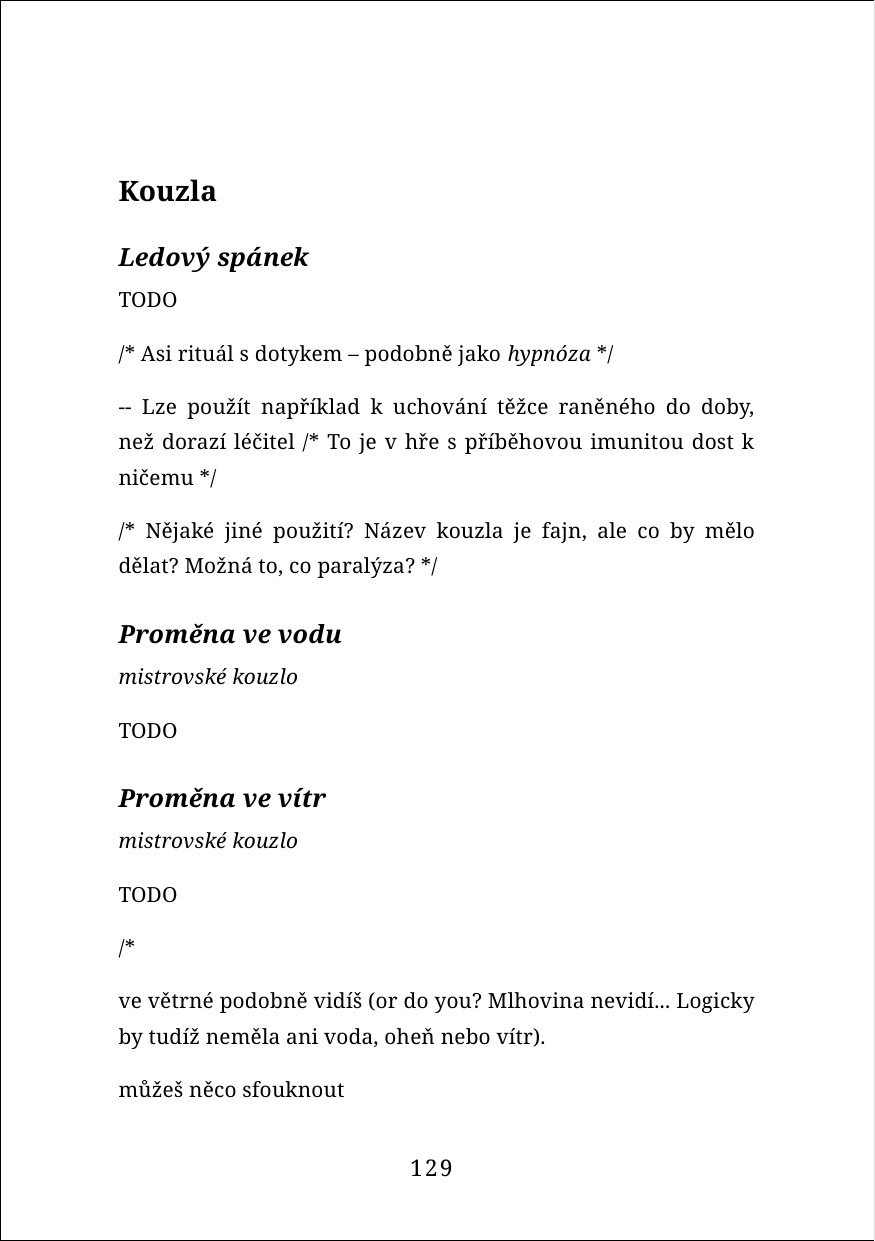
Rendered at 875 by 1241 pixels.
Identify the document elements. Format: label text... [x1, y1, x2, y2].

text ve větrné podobně vidíš (or do you? Mlhovina nevidí... Logicky by tudíž neměla ani voda, oheň nebo vítr). [118, 986, 756, 1050]
subtitle Proměna ve vítr [118, 781, 756, 815]
subtitle Ledový spánek [118, 239, 756, 274]
text /* [118, 933, 756, 961]
text /* Asi rituál s dotykem – podobně jako hypnóza */ [118, 339, 756, 367]
text TODO [118, 285, 756, 314]
subtitle Kouzla [118, 172, 756, 210]
text mistrovské kouzlo [118, 662, 756, 691]
text TODO [118, 880, 756, 908]
text mistrovské kouzlo [118, 827, 756, 855]
text můžeš něco sfouknout [118, 1075, 756, 1103]
text -- Lze použít například k uchování těžce raněného do doby, než dorazí léčitel /* To je v hře s příběhovou imunitou dost k ničemu */ [118, 392, 756, 491]
subtitle Proměna ve vodu [118, 617, 756, 651]
text /* Nějaké jiné použití? Název kouzla je fajn, ale co by mělo dělat? Možná to, co paralýza? */ [118, 516, 756, 580]
text TODO [118, 716, 756, 744]
